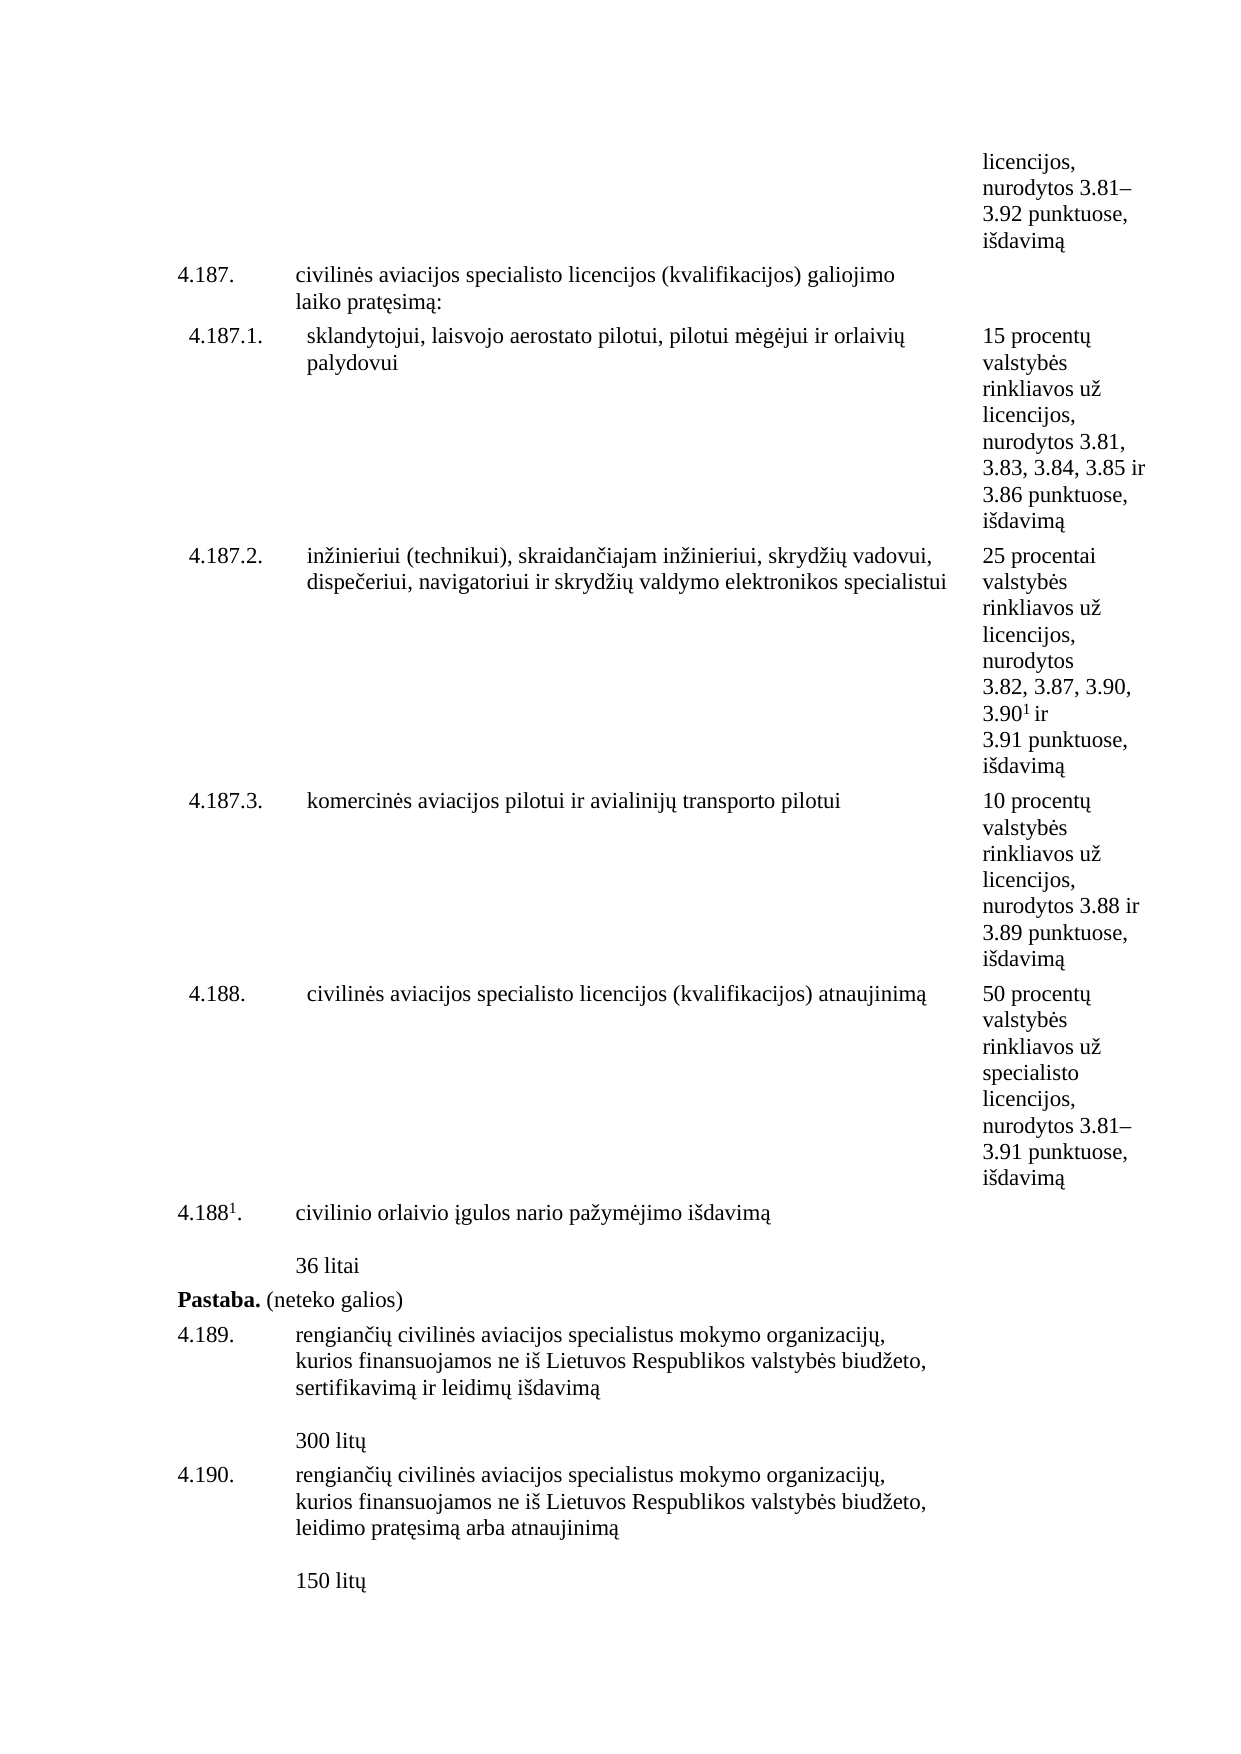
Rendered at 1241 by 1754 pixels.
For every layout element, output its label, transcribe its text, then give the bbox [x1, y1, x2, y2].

table_cell 10 procentų valstybės rinkliavos už licencijos, nurodytos 3.88 ir 3.89 punktuose, išdavimą [971, 787, 1163, 980]
table_cell 25 procentai valstybės rinkliavos už licencijos, nurodytos 3.82, 3.87, 3.90, 3.901 ir 3.91 punktuose, išdavimą [971, 542, 1163, 787]
table_header 4.187.1. [177, 323, 295, 542]
table_header 15 procentų valstybės rinkliavos už licencijos, nurodytos 3.81, 3.83, 3.84, 3.85 ir 3.86 punktuose, išdavimą [971, 323, 1163, 542]
text 4.189. rengiančių civilinės aviacijos specialistus mokymo organizacijų, kurios finansuojamos ne iš Lietuvos Respublikos valstybės biudžeto, sertifikavimą ir leidimų išdavimą 300 litų [177, 1321, 945, 1453]
table_cell 4.188. [177, 980, 295, 1199]
text Pastaba. (neteko galios) [177, 1287, 945, 1313]
text 4.190. rengiančių civilinės aviacijos specialistus mokymo organizacijų, kurios finansuojamos ne iš Lietuvos Respublikos valstybės biudžeto, leidimo pratęsimą arba atnaujinimą 150 litų [177, 1461, 945, 1593]
table_header [295, 148, 971, 261]
table_cell komercinės aviacijos pilotui ir avialinijų transporto pilotui [295, 787, 971, 980]
table_header sklandytojui, laisvojo aerostato pilotui, pilotui mėgėjui ir orlaivių palydovui [295, 323, 971, 542]
table_cell civilinės aviacijos specialisto licencijos (kvalifikacijos) atnaujinimą [295, 980, 971, 1199]
table_cell 4.187.3. [177, 787, 295, 980]
table_header [177, 148, 295, 261]
table_header licencijos, nurodytos 3.81–3.92 punktuose, išdavimą [971, 148, 1163, 261]
text 4.1881. civilinio orlaivio įgulos nario pažymėjimo išdavimą 36 litai [177, 1199, 945, 1278]
table_cell 50 procentų valstybės rinkliavos už specialisto licencijos, nurodytos 3.81–3.91 punktuose, išdavimą [971, 980, 1163, 1199]
table_cell 4.187.2. [177, 542, 295, 787]
table_cell inžinieriui (technikui), skraidančiajam inžinieriui, skrydžių vadovui, dispečeriui, navigatoriui ir skrydžių valdymo elektronikos specialistui [295, 542, 971, 787]
text 4.187. civilinės aviacijos specialisto licencijos (kvalifikacijos) galiojimo laiko pratęsimą: [177, 261, 945, 314]
